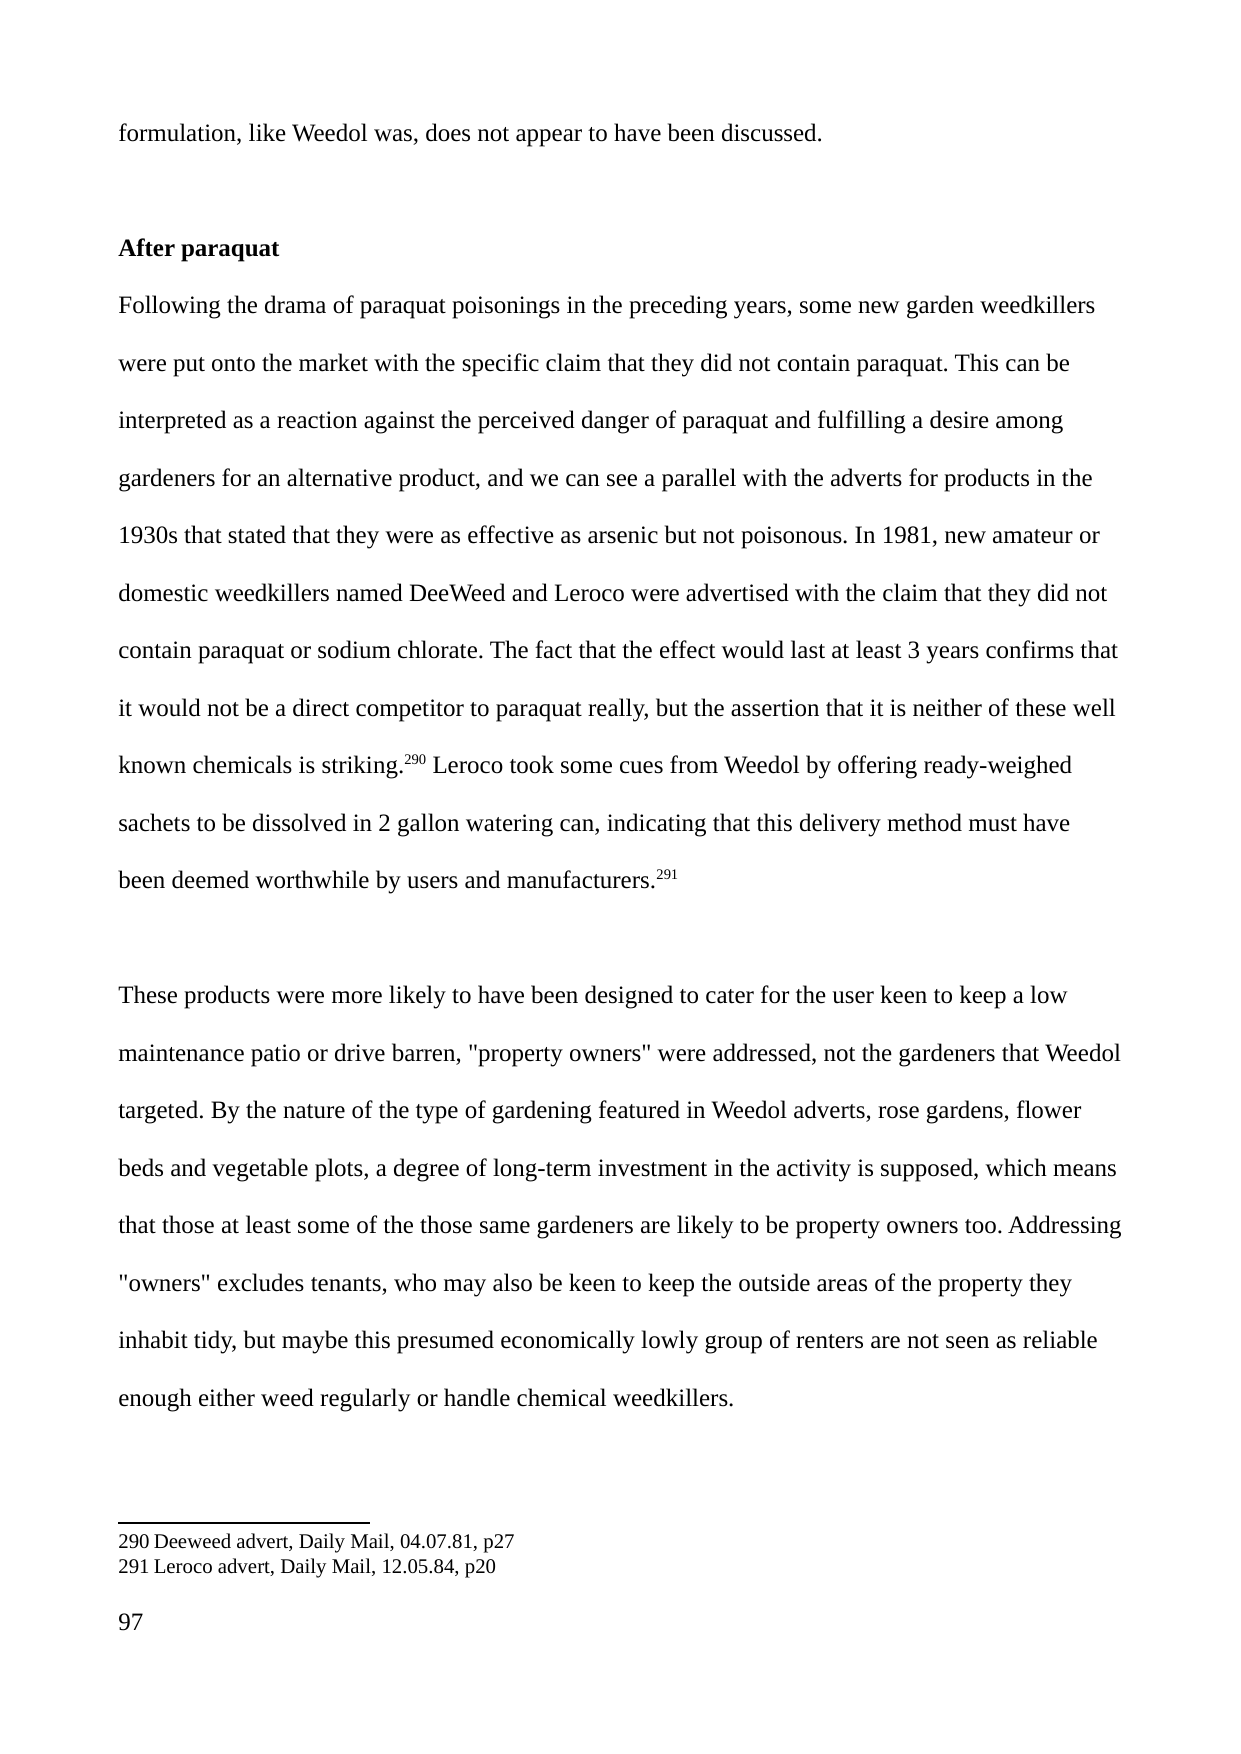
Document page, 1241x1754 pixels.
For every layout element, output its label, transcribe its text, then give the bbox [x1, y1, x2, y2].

text formulation, like Weedol was, does not appear to have been discussed. [118, 118, 1122, 147]
text These products were more likely to have been designed to cater for the user keen to keep a low maintenance patio or drive barren, "property owners" were addressed, not the gardeners that Weedol targeted. By the nature of the type of gardening featured in Weedol adverts, rose gardens, flower beds and vegetable plots, a degree of long-term investment in the activity is supposed, which means that those at least some of the those same gardeners are likely to be property owners too. Addressing "owners" excludes tenants, who may also be keen to keep the outside areas of the property they inhabit tidy, but maybe this presumed economically lowly group of renters are not seen as reliable enough either weed regularly or handle chemical weedkillers. [118, 981, 1122, 1412]
text Deeweed advert, Daily Mail, 04.07.81, p27 [118, 1529, 1122, 1553]
text Leroco advert, Daily Mail, 12.05.84, p20 [118, 1553, 1122, 1578]
text Following the drama of paraquat poisonings in the preceding years, some new garden weedkillers were put onto the market with the specific claim that they did not contain paraquat. This can be interpreted as a reaction against the perceived danger of paraquat and fulfilling a desire among gardeners for an alternative product, and we can see a parallel with the adverts for products in the 1930s that stated that they were as effective as arsenic but not poisonous. In 1981, new amateur or domestic weedkillers named DeeWeed and Leroco were advertised with the claim that they did not contain paraquat or sodium chlorate. The fact that the effect would last at least 3 years confirms that it would not be a direct competitor to paraquat really, but the assertion that it is neither of these well known chemicals is striking. Leroco took some cues from Weedol by offering ready-weighed sachets to be dissolved in 2 gallon watering can, indicating that this delivery method must have been deemed worthwhile by users and manufacturers. [118, 291, 1122, 894]
text After paraquat [118, 233, 1122, 262]
